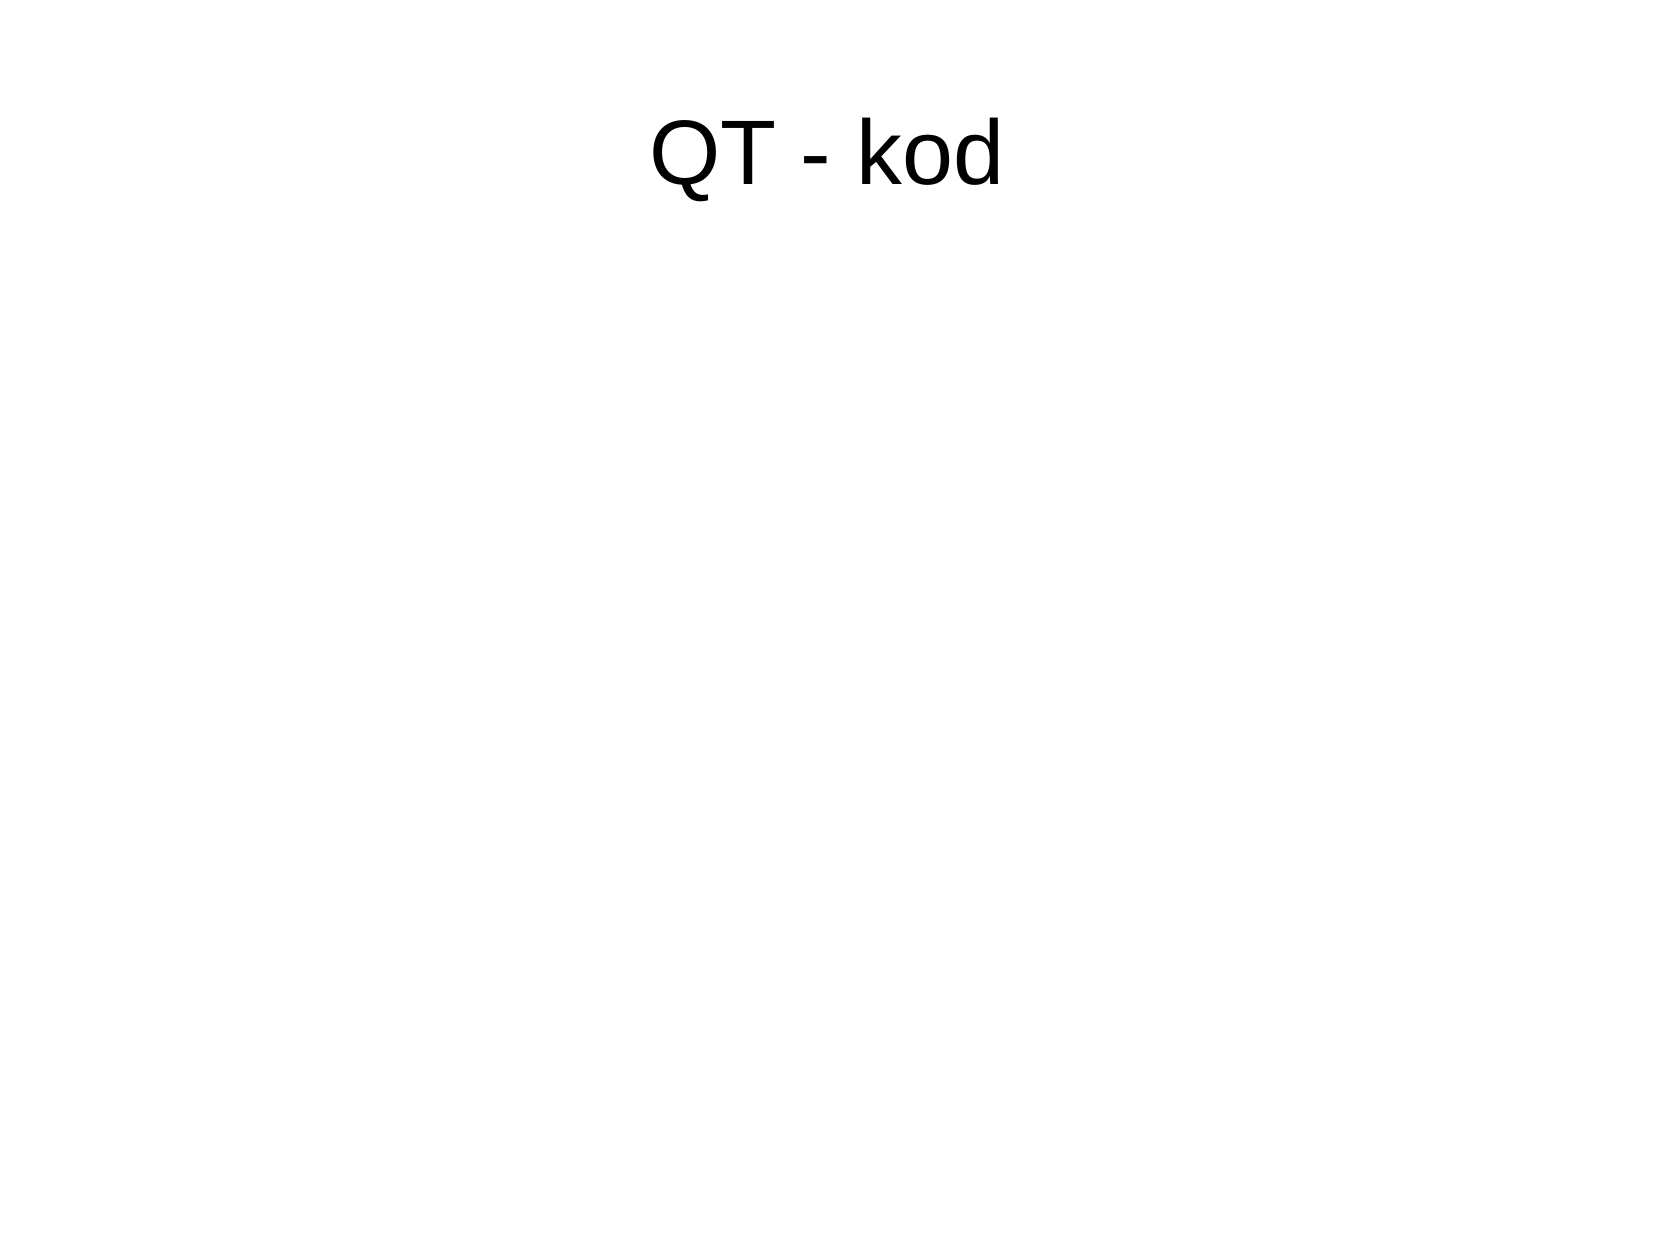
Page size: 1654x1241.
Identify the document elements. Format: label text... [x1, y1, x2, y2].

title QT - kod [82, 49, 1571, 257]
